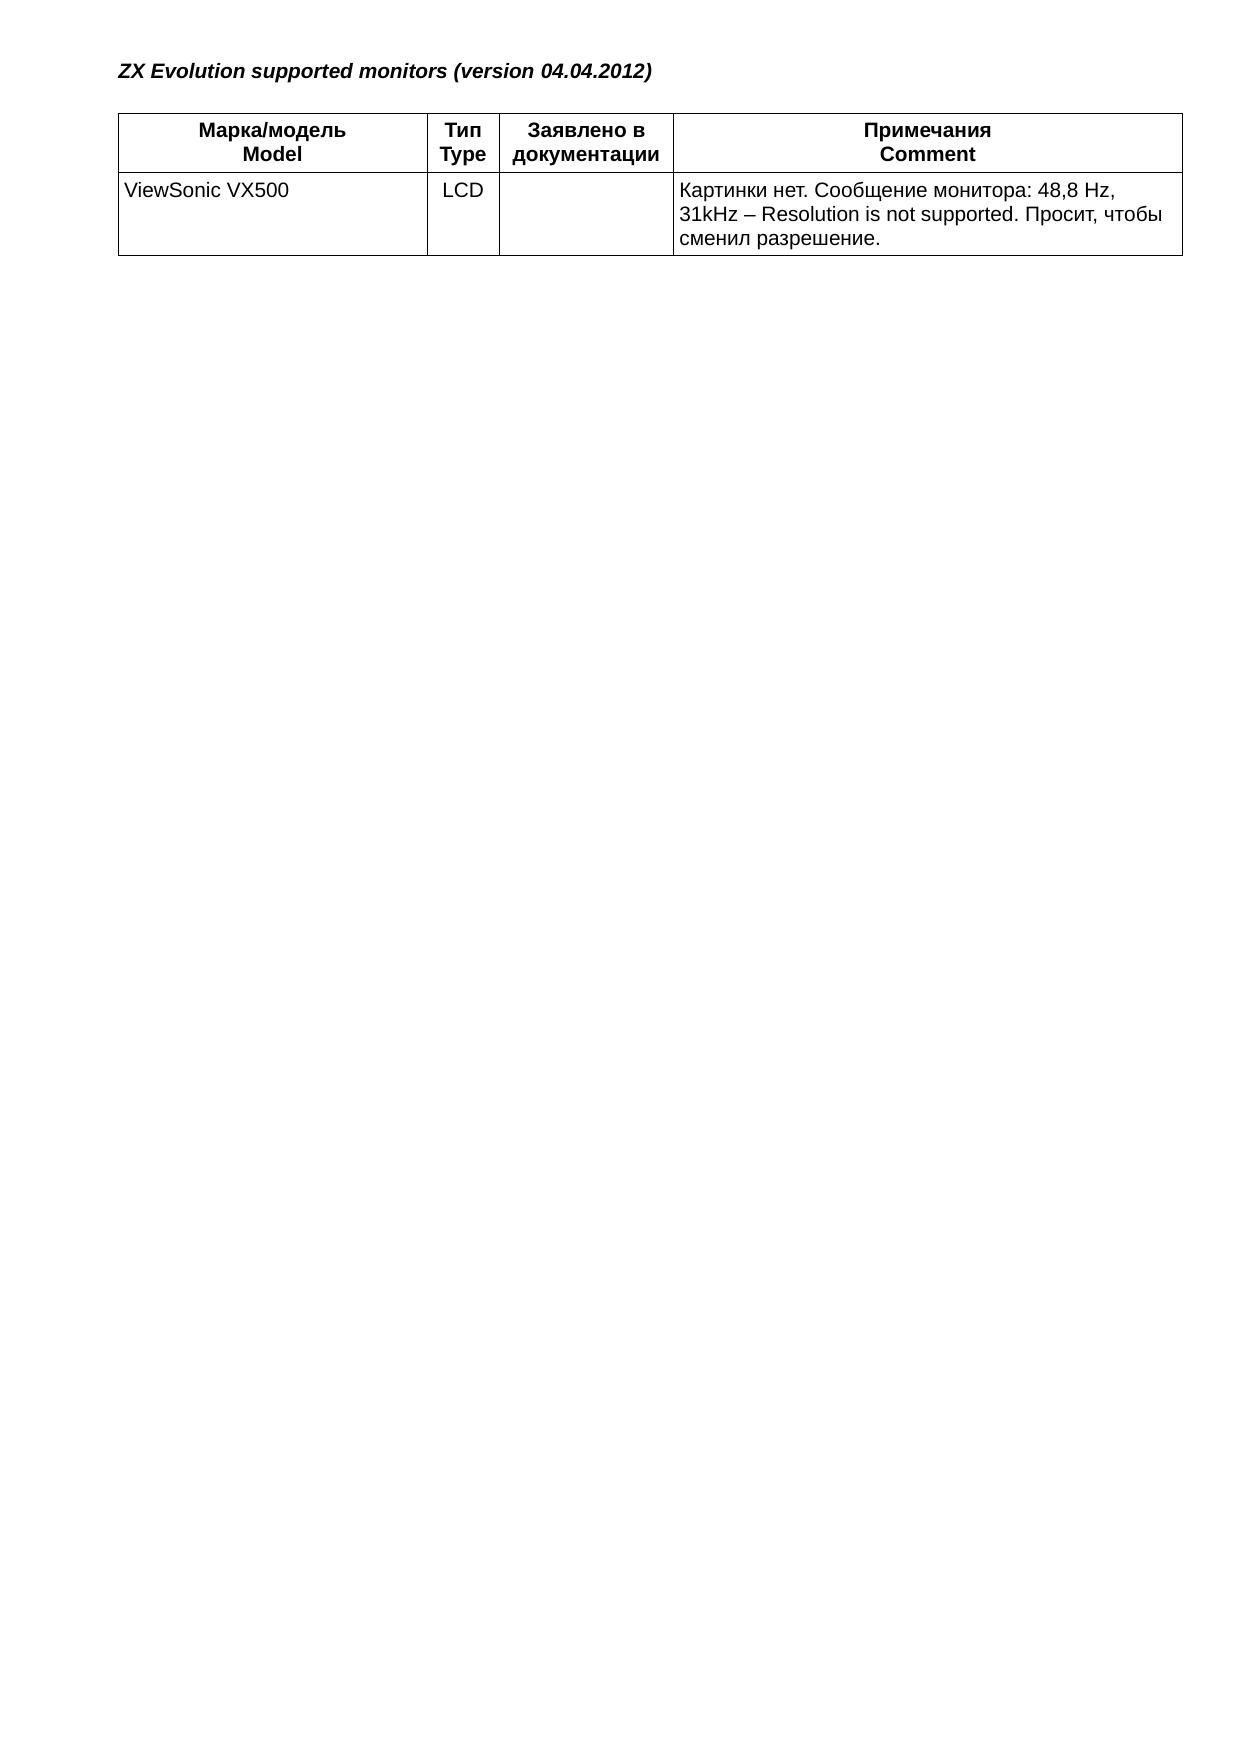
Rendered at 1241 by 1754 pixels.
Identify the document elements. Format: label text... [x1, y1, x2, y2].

table_cell ViewSonic VX500 [119, 173, 427, 255]
table_header Тип Type [428, 114, 499, 172]
table_cell [500, 173, 673, 255]
table_header Примечания Comment [674, 114, 1182, 172]
table_cell Картинки нет. Сообщение монитора: 48,8 Hz, 31kHz – Resolution is not supported. Просит, чтобы сменил разрешение. [674, 173, 1182, 255]
table_cell LCD [428, 173, 499, 255]
table_header Заявлено в документации [500, 114, 673, 172]
table_header Марка/модель Model [119, 114, 427, 172]
